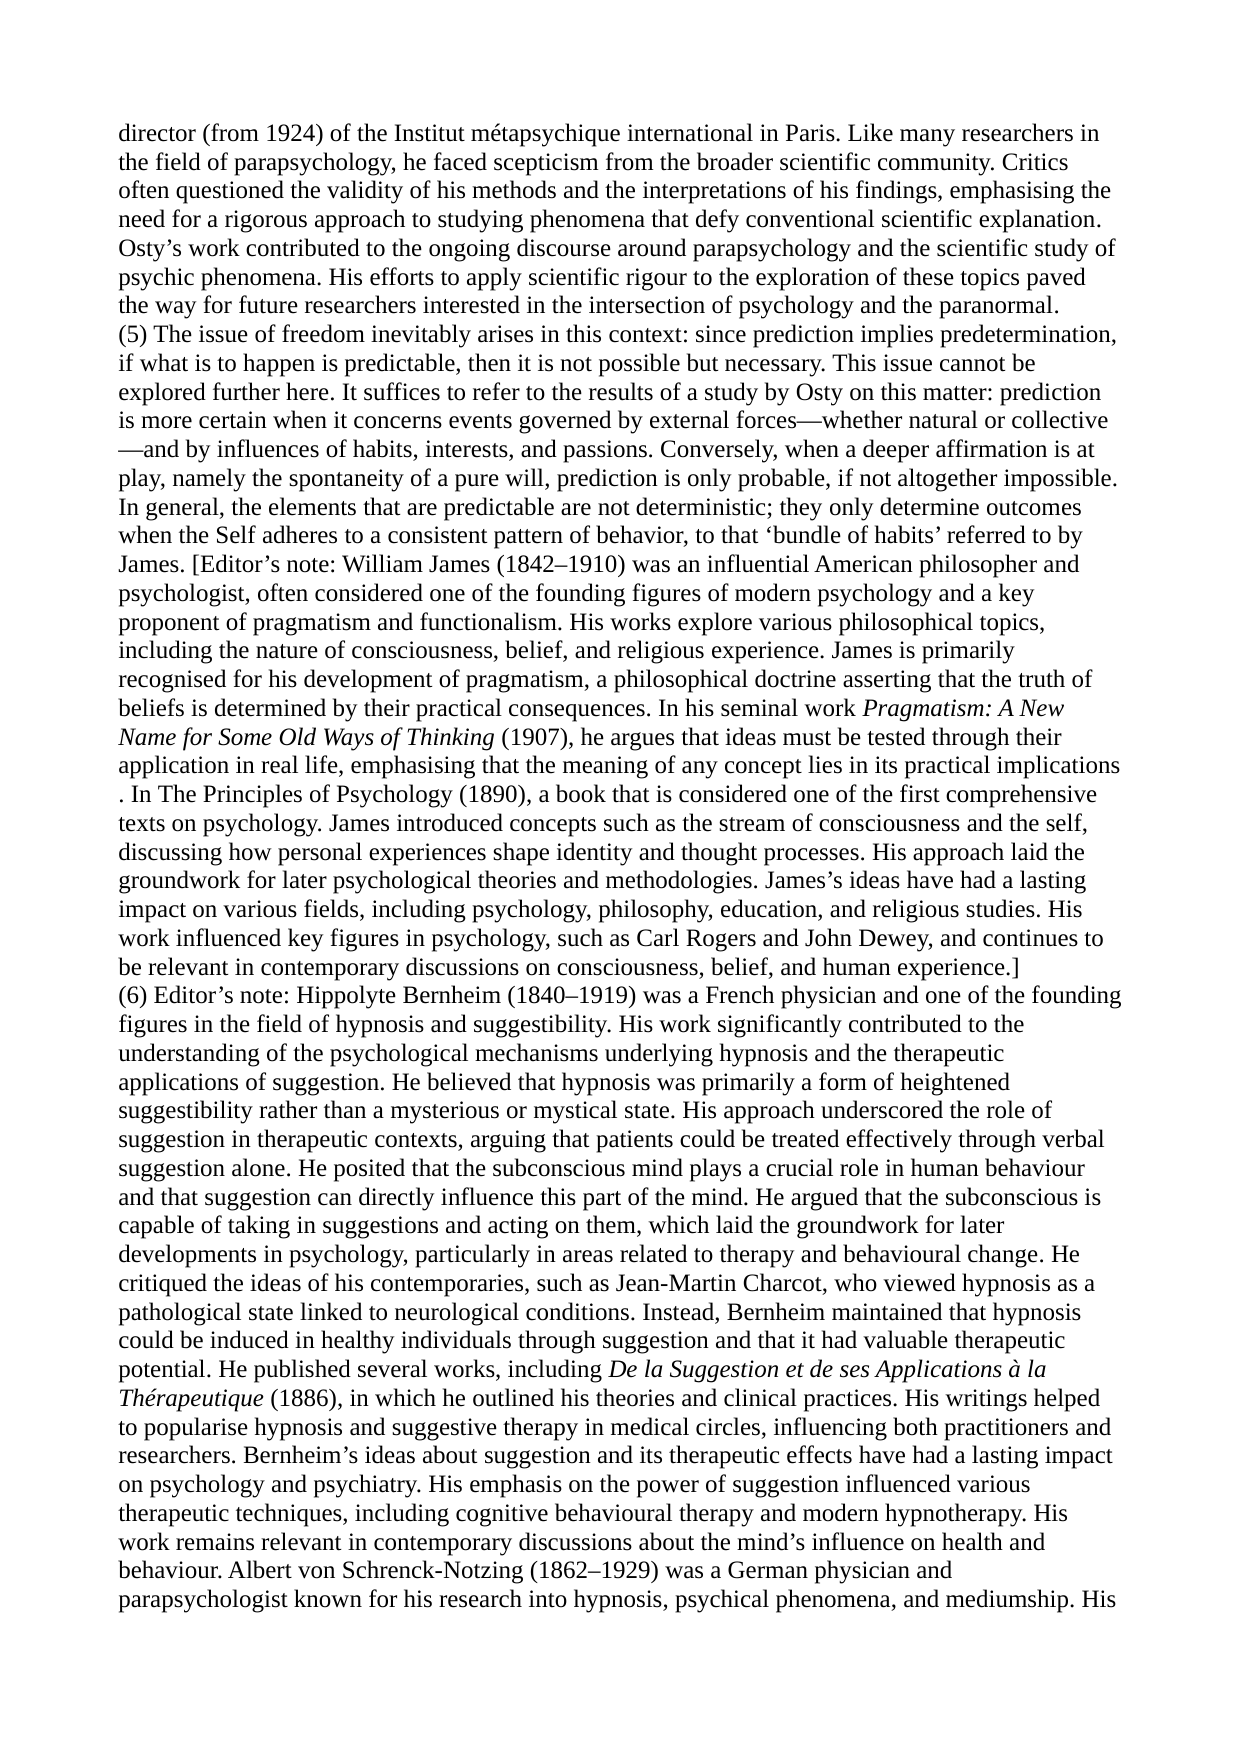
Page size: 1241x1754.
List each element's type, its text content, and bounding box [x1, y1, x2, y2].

text director (from 1924) of the Institut métapsychique international in Paris. Like many researchers in the field of parapsychology, he faced scepticism from the broader scientific community. Critics often questioned the validity of his methods and the interpretations of his findings, emphasising the need for a rigorous approach to studying phenomena that defy conventional scientific explanation​. Osty’s work contributed to the ongoing discourse around parapsychology and the scientific study of psychic phenomena. His efforts to apply scientific rigour to the exploration of these topics paved the way for future researchers interested in the intersection of psychology and the paranormal​. [118, 118, 1122, 319]
text (6) Editor’s note: Hippolyte Bernheim (1840–1919) was a French physician and one of the founding figures in the field of hypnosis and suggestibility. His work significantly contributed to the understanding of the psychological mechanisms underlying hypnosis and the therapeutic applications of suggestion. He believed that hypnosis was primarily a form of heightened suggestibility rather than a mysterious or mystical state. His approach underscored the role of suggestion in therapeutic contexts, arguing that patients could be treated effectively through verbal suggestion alone. He posited that the subconscious mind plays a crucial role in human behaviour and that suggestion can directly influence this part of the mind. He argued that the subconscious is capable of taking in suggestions and acting on them, which laid the groundwork for later developments in psychology, particularly in areas related to therapy and behavioural change​. He critiqued the ideas of his contemporaries, such as Jean-Martin Charcot, who viewed hypnosis as a pathological state linked to neurological conditions. Instead, Bernheim maintained that hypnosis could be induced in healthy individuals through suggestion and that it had valuable therapeutic potential​. He published several works, including De la Suggestion et de ses Applications à la Thérapeutique (1886), in which he outlined his theories and clinical practices. His writings helped to popularise hypnosis and suggestive therapy in medical circles, influencing both practitioners and researchers. Bernheim’s ideas about suggestion and its therapeutic effects have had a lasting impact on psychology and psychiatry. His emphasis on the power of suggestion influenced various therapeutic techniques, including cognitive behavioural therapy and modern hypnotherapy. His work remains relevant in contemporary discussions about the mind’s influence on health and behaviour.​ Albert von Schrenck-Notzing (1862–1929) was a German physician and parapsychologist known for his research into hypnosis, psychical phenomena, and mediumship. His [118, 981, 1122, 1613]
text (5) The issue of freedom inevitably arises in this context: since prediction implies predetermination, if what is to happen is predictable, then it is not possible but necessary. This issue cannot be explored further here. It suffices to refer to the results of a study by Osty on this matter: prediction is more certain when it concerns events governed by external forces—whether natural or collective—and by influences of habits, interests, and passions. Conversely, when a deeper affirmation is at play, namely the spontaneity of a pure will, prediction is only probable, if not altogether impossible. In general, the elements that are predictable are not deterministic; they only determine outcomes when the Self adheres to a consistent pattern of behavior, to that ‘bundle of habits’ referred to by James. [Editor’s note: William James (1842–1910) was an influential American philosopher and psychologist, often considered one of the founding figures of modern psychology and a key proponent of pragmatism and functionalism. His works explore various philosophical topics, including the nature of consciousness, belief, and religious experience. James is primarily recognised for his development of pragmatism, a philosophical doctrine asserting that the truth of beliefs is determined by their practical consequences. In his seminal work Pragmatism: A New Name for Some Old Ways of Thinking (1907), he argues that ideas must be tested through their application in real life, emphasising that the meaning of any concept lies in its practical implications​. In The Principles of Psychology (1890), a book that is considered one of the first comprehensive texts on psychology. James introduced concepts such as the stream of consciousness and the self, discussing how personal experiences shape identity and thought processes. His approach laid the groundwork for later psychological theories and methodologies. James’s ideas have had a lasting impact on various fields, including psychology, philosophy, education, and religious studies. His work influenced key figures in psychology, such as Carl Rogers and John Dewey, and continues to be relevant in contemporary discussions on consciousness, belief, and human experience.] [118, 319, 1122, 981]
